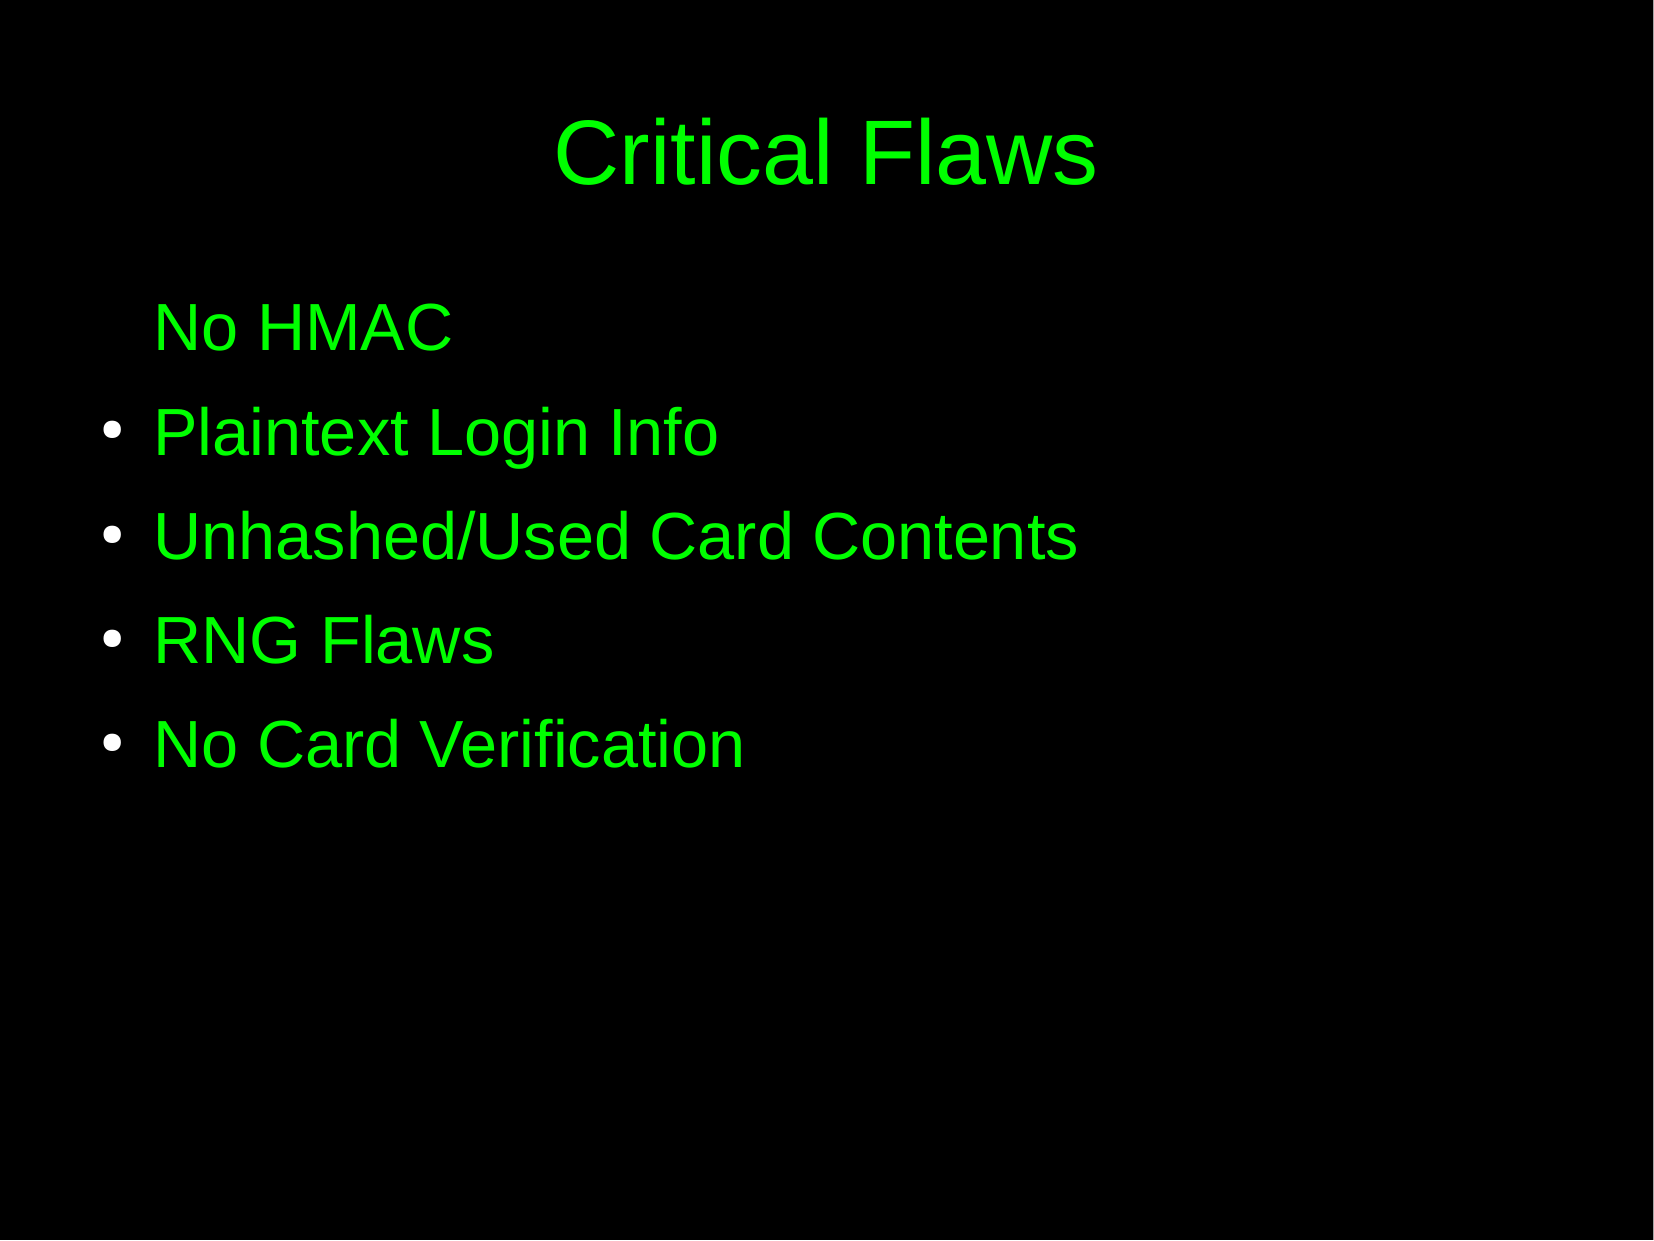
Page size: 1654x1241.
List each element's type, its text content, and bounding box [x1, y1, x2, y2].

list No HMAC Plaintext Login Info Unhashed/Used Card Contents RNG Flaws No Card Verification [82, 290, 1538, 1010]
title Critical Flaws [82, 49, 1571, 257]
